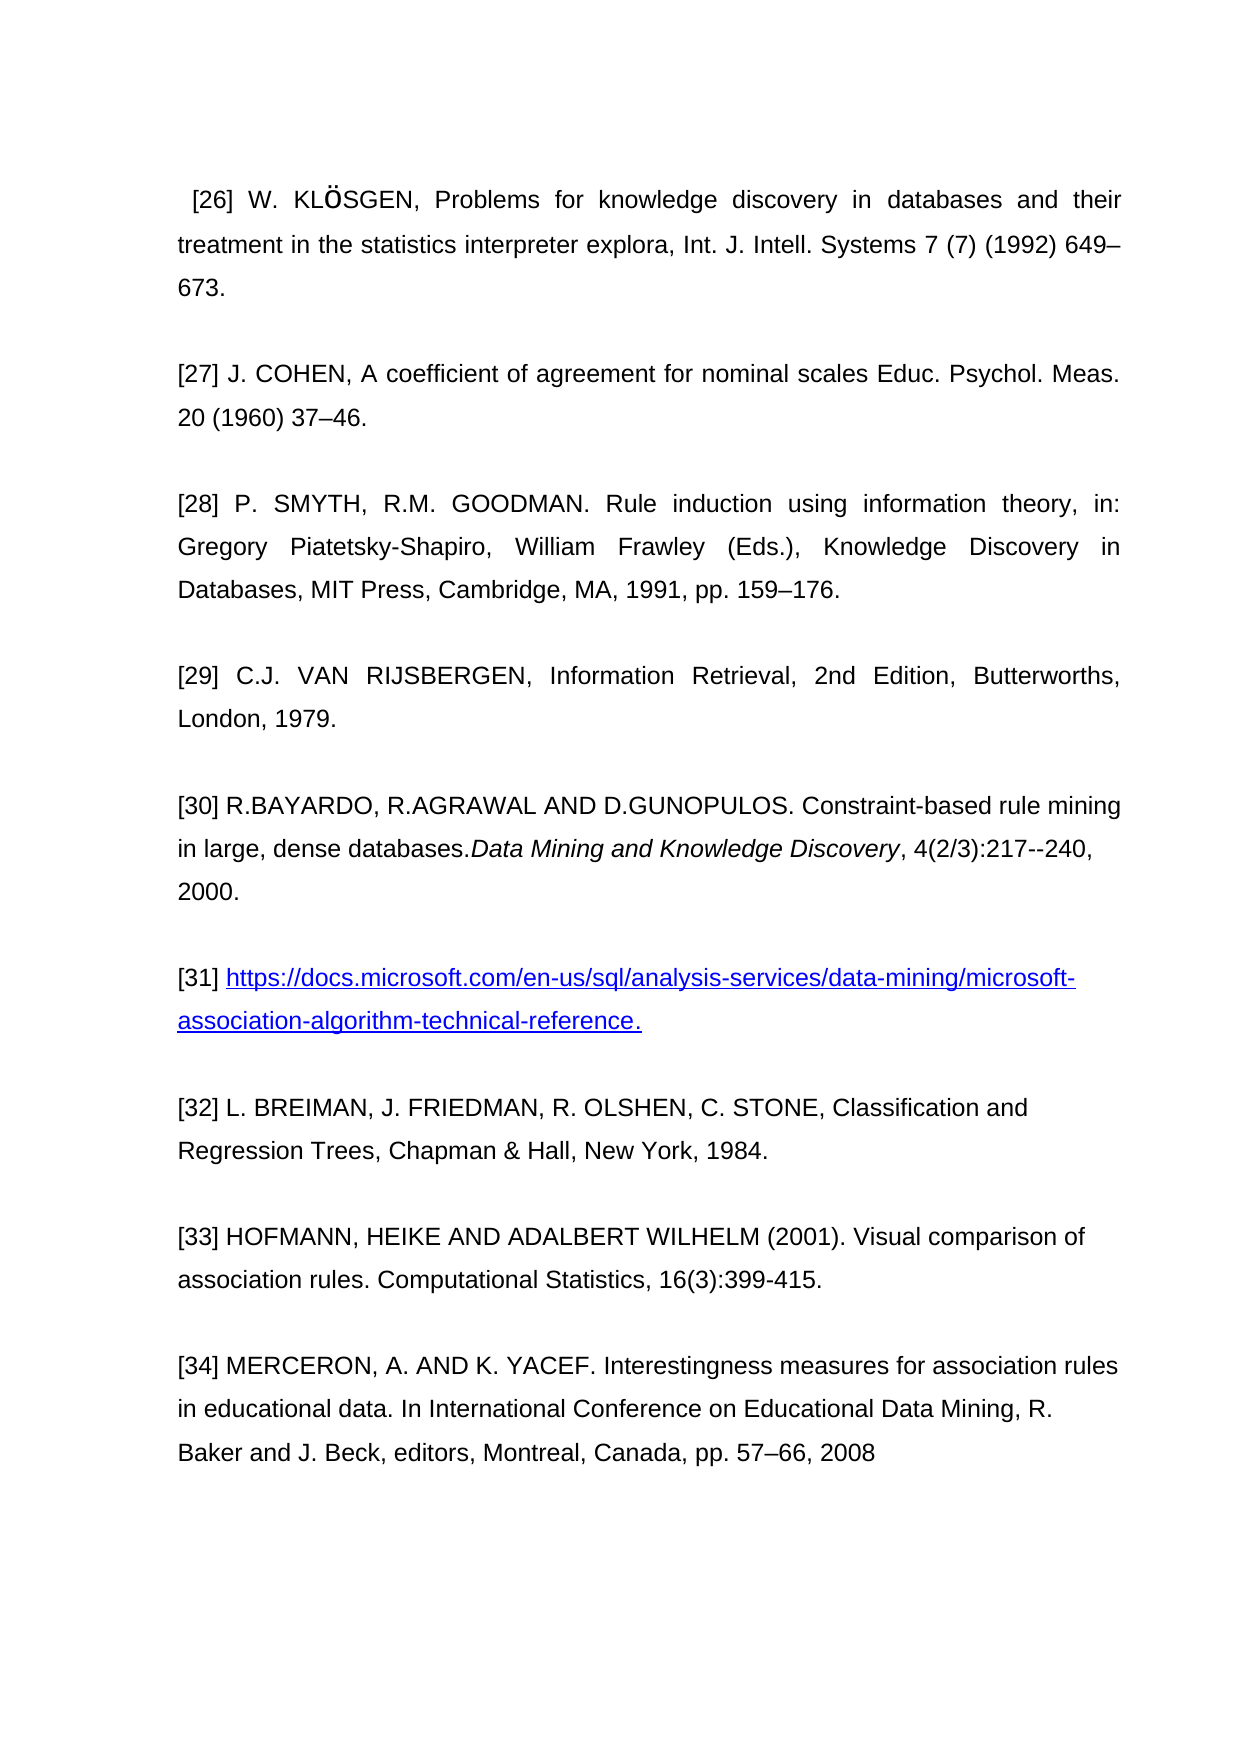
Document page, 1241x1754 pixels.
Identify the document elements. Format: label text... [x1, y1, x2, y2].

text [32] L. BREIMAN, J. FRIEDMAN, R. OLSHEN, C. STONE, Classification and Regression Trees, Chapman & Hall, New York, 1984. [177, 1092, 1122, 1164]
text [27] J. COHEN, A coefficient of agreement for nominal scales Educ. Psychol. Meas. 20 (1960) 37–46. [177, 359, 1122, 431]
text [33] HOFMANN, HEIKE AND ADALBERT WILHELM (2001). Visual comparison of association rules. Computational Statistics, 16(3):399-415. [177, 1222, 1122, 1294]
text [31] https://docs.microsoft.com/en-us/sql/analysis-services/data-mining/microsoft-association-algorithm-technical-reference. [177, 963, 1122, 1035]
text [29] C.J. VAN RIJSBERGEN, Information Retrieval, 2nd Edition, Butterworths, London, 1979. [177, 661, 1122, 733]
text [28] P. SMYTH, R.M. GOODMAN. Rule induction using information theory, in: Gregory Piatetsky-Shapiro, William Frawley (Eds.), Knowledge Discovery in Databases, MIT Press, Cambridge, MA, 1991, pp. 159–176. [177, 489, 1122, 604]
text [26] W. KLӧSGEN, Problems for knowledge discovery in databases and their treatment in the statistics interpreter explora, Int. J. Intell. Systems 7 (7) (1992) 649–673. [177, 177, 1122, 302]
text [30] R.BAYARDO, R.AGRAWAL AND D.GUNOPULOS. Constraint-based rule mining in large, dense databases.Data Mining and Knowledge Discovery, 4(2/3):217--240, 2000. [177, 791, 1122, 906]
text [34] MERCERON, A. AND K. YACEF. Interestingness measures for association rules in educational data. In International Conference on Educational Data Mining, R. Baker and J. Beck, editors, Montreal, Canada, pp. 57–66, 2008 [177, 1351, 1122, 1466]
